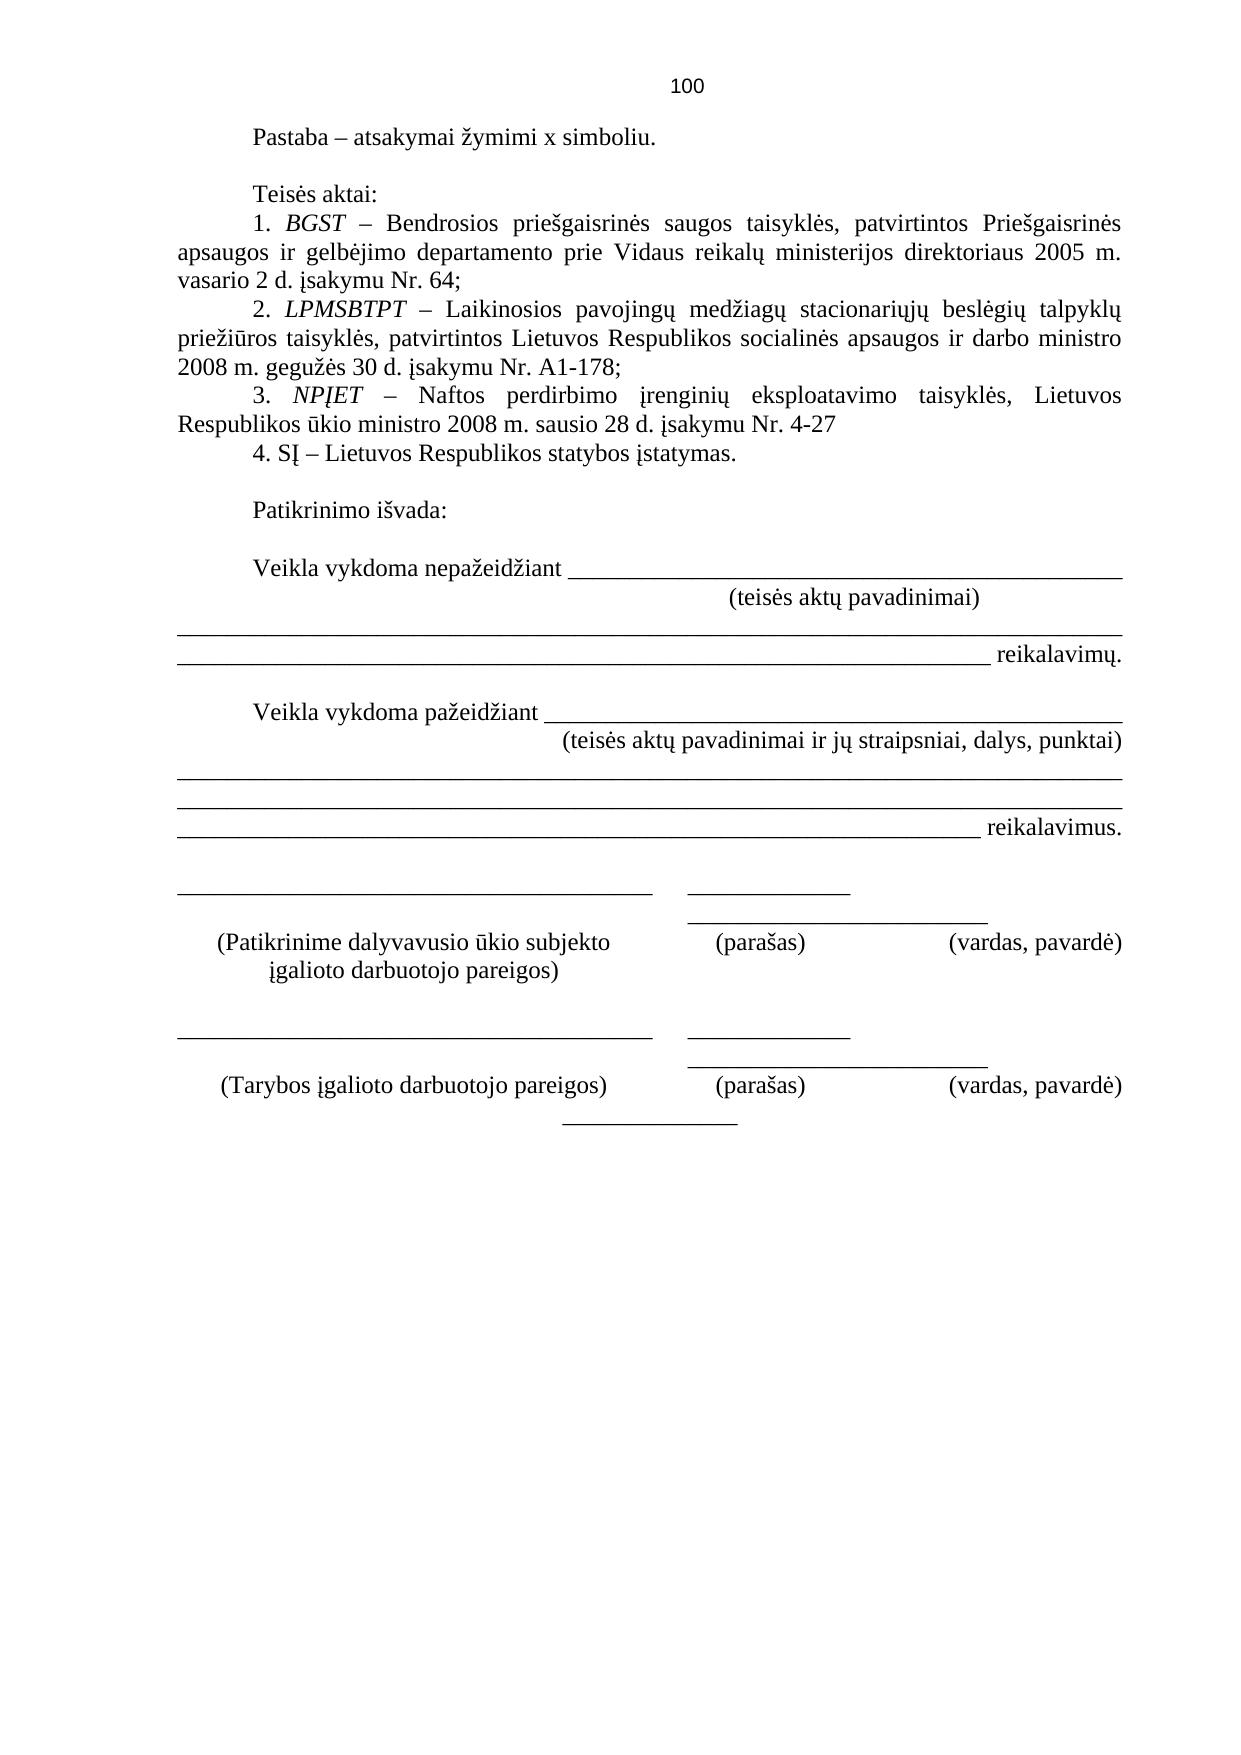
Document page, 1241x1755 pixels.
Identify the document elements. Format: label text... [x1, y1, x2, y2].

text Veikla vykdoma pažeidžiant [177, 697, 1122, 726]
text reikalavimus. [177, 812, 1122, 841]
text Patikrinimo išvada: [177, 496, 1122, 524]
text ______________________________________ _____________ ________________________ [177, 1013, 1122, 1071]
text Pastaba – atsakymai žymimi x simboliu. [177, 122, 1122, 151]
text 4. SĮ – Lietuvos Respublikos statybos įstatymas. [177, 438, 1122, 467]
text Teisės aktai: [177, 179, 1122, 208]
text (teisės aktų pavadinimai ir jų straipsniai, dalys, punktai) [177, 726, 1122, 754]
text ______________________________________ _____________ ________________________ [177, 869, 1122, 927]
text 2. LPMSBTPT – Laikinosios pavojingų medžiagų stacionariųjų beslėgių talpyklų priežiūros taisyklės, patvirtintos Lietuvos Respublikos socialinės apsaugos ir darbo ministro 2008 m. gegužės 30 d. įsakymu Nr. A1-178; [177, 294, 1122, 381]
text reikalavimų. [177, 639, 1122, 668]
text (Patikrinime dalyvavusio ūkio subjekto (parašas) (vardas, pavardė) [177, 927, 1122, 956]
text įgalioto darbuotojo pareigos) [177, 956, 1122, 984]
text (Tarybos įgalioto darbuotojo pareigos) (parašas) (vardas, pavardė) [177, 1071, 1122, 1099]
text ______________ [177, 1099, 1122, 1128]
text 3. NPĮET – Naftos perdirbimo įrenginių eksploatavimo taisyklės, Lietuvos Respublikos ūkio ministro 2008 m. sausio 28 d. įsakymu Nr. 4-27 [177, 381, 1122, 438]
text (teisės aktų pavadinimai) [177, 582, 1122, 611]
text Veikla vykdoma nepažeidžiant [177, 553, 1122, 582]
text 1. BGST – Bendrosios priešgaisrinės saugos taisyklės, patvirtintos Priešgaisrinės apsaugos ir gelbėjimo departamento prie Vidaus reikalų ministerijos direktoriaus 2005 m. vasario 2 d. įsakymu Nr. 64; [177, 208, 1122, 294]
